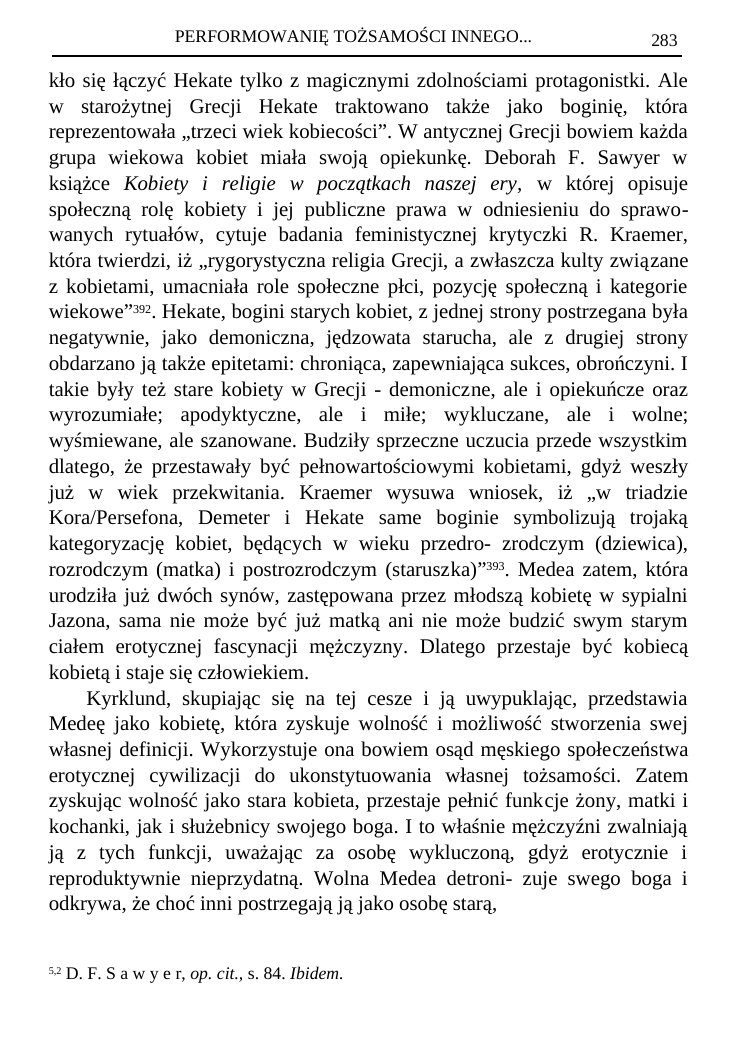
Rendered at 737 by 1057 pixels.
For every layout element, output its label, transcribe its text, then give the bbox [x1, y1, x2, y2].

text Kyrklund, skupiając się na tej cesze i ją uwypuklając, przedstawia Medeę jako kobietę, która zyskuje wolność i możliwość stworzenia swej własnej definicji. Wykorzystuje ona bowiem osąd męskiego społe­czeństwa erotycznej cywilizacji do ukonstytuowania własnej tożsamo­ści. Zatem zyskując wolność jako stara kobieta, przestaje pełnić funk­cje żony, matki i kochanki, jak i służebnicy swojego boga. I to właśnie mężczyźni zwalniają ją z tych funkcji, uważając za osobę wykluczoną, gdyż erotycznie i reproduktywnie nieprzydatną. Wolna Medea detroni- zuje swego boga i odkrywa, że choć inni postrzegają ją jako osobę starą, [48, 685, 688, 915]
text 283 [651, 29, 684, 50]
text 5,2 D. F. S a w y e r, op. cit., s. 84. Ibidem. [48, 963, 688, 983]
text PERFORMOWANIĘ TOŻSAMOŚCI INNEGO... [174, 26, 558, 46]
text kło się łączyć Hekate tylko z magicznymi zdolnościami protagonistki. Ale w starożytnej Grecji Hekate traktowano także jako boginię, która reprezentowała „trzeci wiek kobiecości”. W antycznej Grecji bowiem każda grupa wiekowa kobiet miała swoją opiekunkę. Deborah F. Sawyer w książce Kobiety i religie w początkach naszej ery, w której opisuje społeczną rolę kobiety i jej publiczne prawa w odniesieniu do sprawo­wanych rytuałów, cytuje badania feministycznej krytyczki R. Kraemer, która twierdzi, iż „rygorystyczna religia Grecji, a zwłaszcza kulty zwią­zane z kobietami, umacniała role społeczne płci, pozycję społeczną i kategorie wiekowe”392. Hekate, bogini starych kobiet, z jednej strony postrzegana była negatywnie, jako demoniczna, jędzowata starucha, ale z drugiej strony obdarzano ją także epitetami: chroniąca, zapewniająca sukces, obrończyni. I takie były też stare kobiety w Grecji - demonicz­ne, ale i opiekuńcze oraz wyrozumiałe; apodyktyczne, ale i miłe; wy­kluczane, ale i wolne; wyśmiewane, ale szanowane. Budziły sprzeczne uczucia przede wszystkim dlatego, że przestawały być pełnowartościo­wymi kobietami, gdyż weszły już w wiek przekwitania. Kraemer wysuwa wniosek, iż „w triadzie Kora/Persefona, Demeter i Hekate same boginie symbolizują trojaką kategoryzację kobiet, będących w wieku przedro- zrodczym (dziewica), rozrodczym (matka) i postrozrodczym (starusz­ka)”393. Medea zatem, która urodziła już dwóch synów, zastępowana przez młodszą kobietę w sypialni Jazona, sama nie może być już matką ani nie może budzić swym starym ciałem erotycznej fascynacji mężczy­zny. Dlatego przestaje być kobiecą kobietą i staje się człowiekiem. [48, 68, 688, 684]
